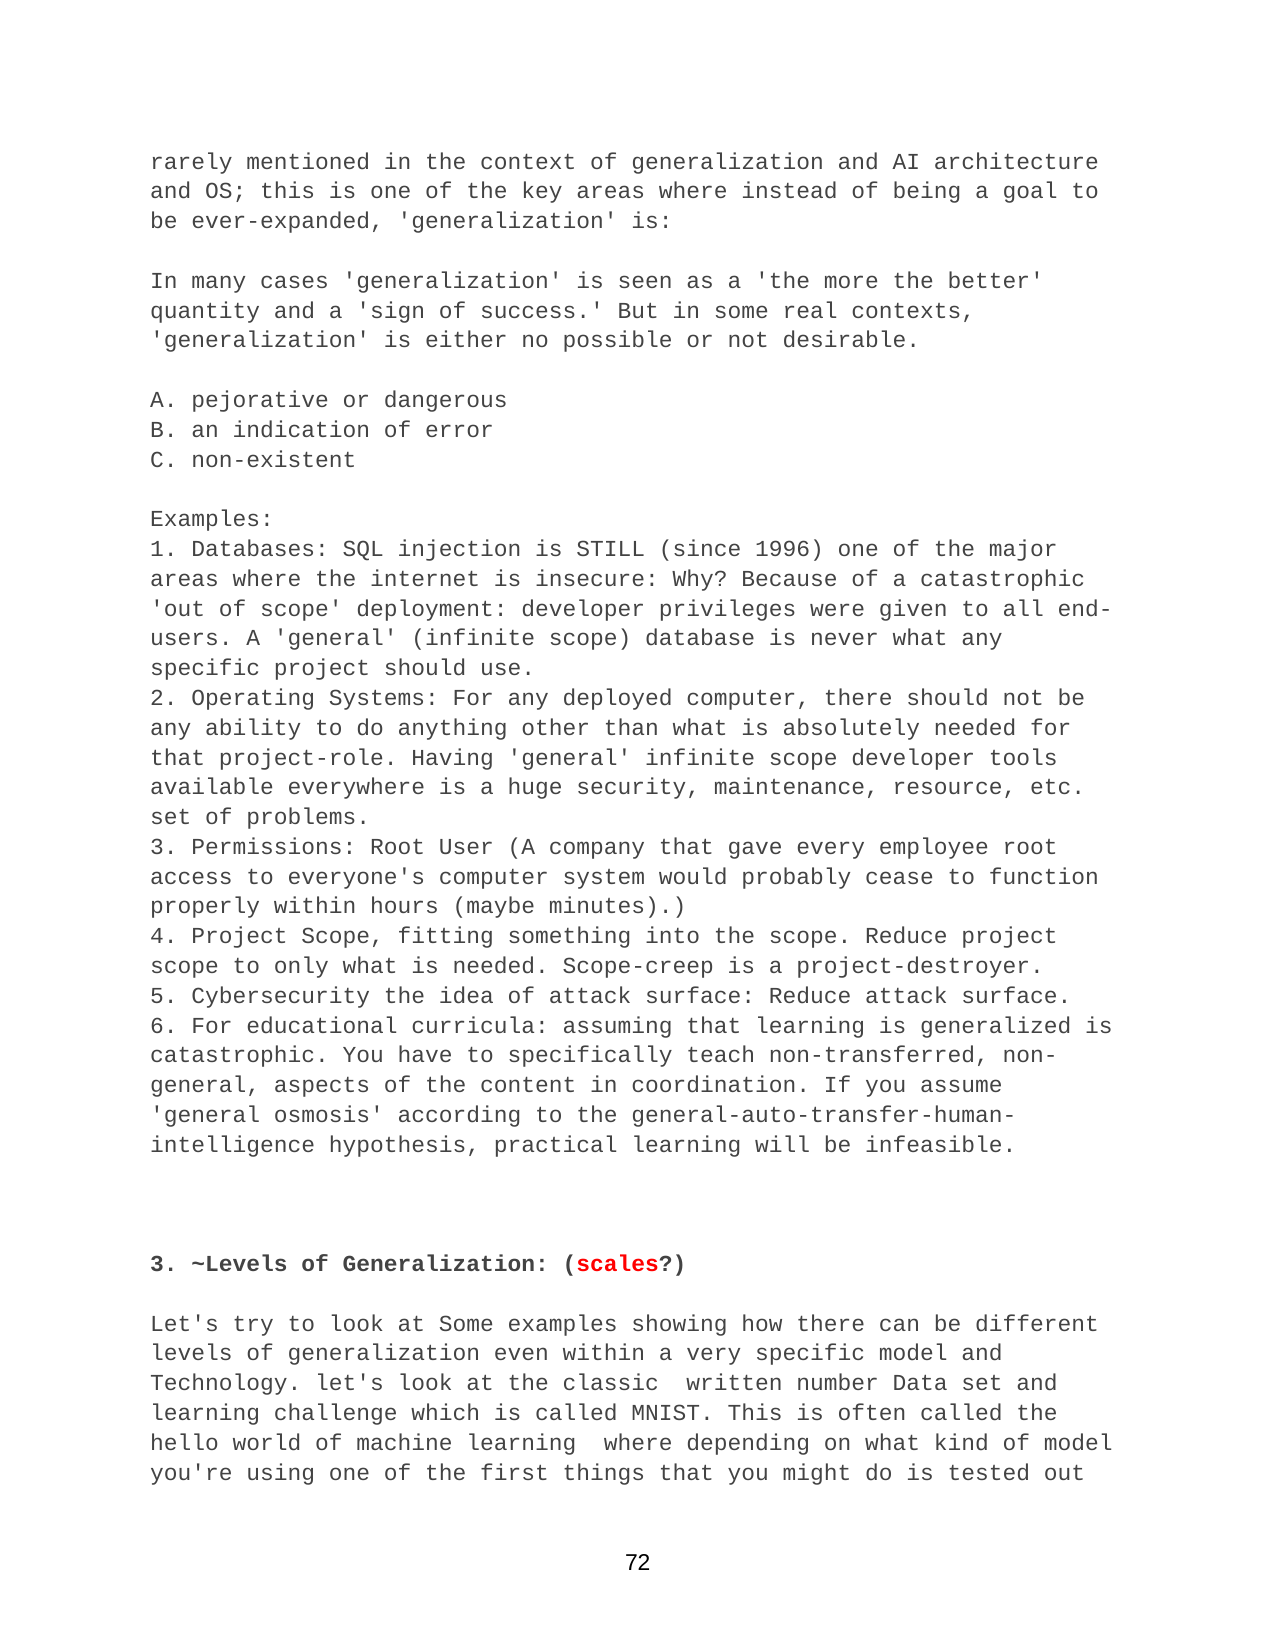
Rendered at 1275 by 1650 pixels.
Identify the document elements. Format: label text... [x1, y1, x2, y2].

text 4. Project Scope, fitting something into the scope. Reduce project scope to only what is needed. Scope-creep is a project-destroyer. [150, 924, 1125, 980]
text 2. Operating Systems: For any deployed computer, there should not be any ability to do anything other than what is absolutely needed for that project-role. Having 'general' infinite scope developer tools available everywhere is a huge security, maintenance, resource, etc. set of problems. [150, 686, 1125, 831]
text 1. Databases: SQL injection is STILL (since 1996) one of the major areas where the internet is insecure: Why? Because of a catastrophic 'out of scope' deployment: developer privileges were given to all end-users. A 'general' (infinite scope) database is never what any specific project should use. [150, 537, 1125, 682]
text C. non-existent [150, 448, 1125, 474]
text In many cases 'generalization' is seen as a 'the more the better' quantity and a 'sign of success.' But in some real contexts, 'generalization' is either no possible or not desirable. [150, 269, 1125, 355]
text B. an indication of error [150, 418, 1125, 444]
text Examples: [150, 507, 1125, 533]
text 3. Permissions: Root User (A company that gave every employee root access to everyone's computer system would probably cease to function properly within hours (maybe minutes).) [150, 835, 1125, 921]
text Let's try to look at Some examples showing how there can be different levels of generalization even within a very specific model and Technology. let's look at the classic written number Data set and learning challenge which is called MNIST. This is often called the hello world of machine learning where depending on what kind of model you're using one of the first things that you might do is tested out [150, 1312, 1125, 1487]
text rarely mentioned in the context of generalization and AI architecture and OS; this is one of the key areas where instead of being a goal to be ever-expanded, 'generalization' is: [150, 150, 1125, 236]
text A. pejorative or dangerous [150, 388, 1125, 414]
text 5. Cybersecurity the idea of attack surface: Reduce attack surface. [150, 984, 1125, 1010]
text 6. For educational curricula: assuming that learning is generalized is catastrophic. You have to specifically teach non-transferred, non-general, aspects of the content in coordination. If you assume 'general osmosis' according to the general-auto-transfer-human-intelligence hypothesis, practical learning will be infeasible. [150, 1014, 1125, 1159]
text 3. ~Levels of Generalization: (scales?) [150, 1252, 1125, 1278]
